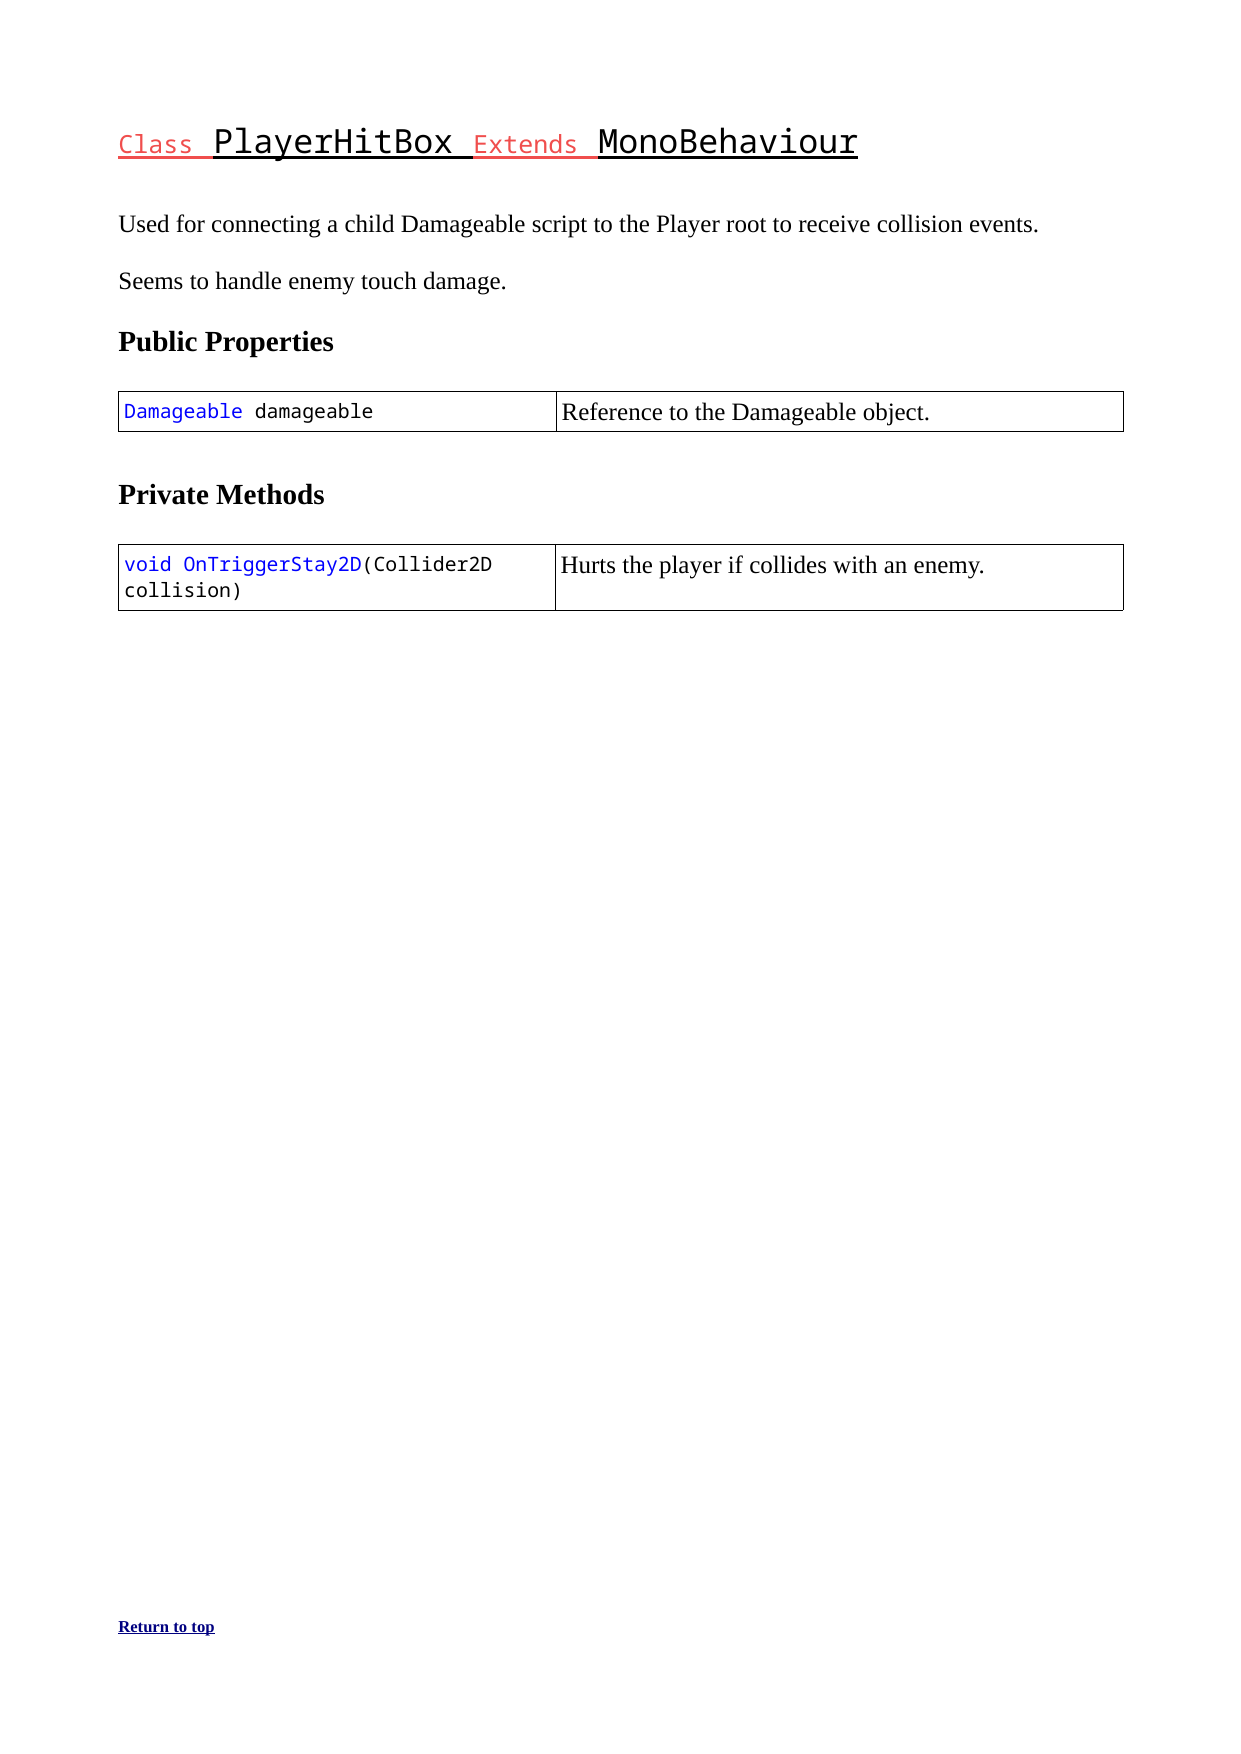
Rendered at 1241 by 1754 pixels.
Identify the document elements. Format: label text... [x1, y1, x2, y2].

text Public Properties [118, 324, 1122, 357]
table_header Reference to the Damageable object. [557, 392, 1123, 431]
table_header Damageable damageable [119, 392, 556, 431]
text Class PlayerHitBox Extends MonoBehaviour [118, 118, 1122, 163]
text Seems to handle enemy touch damage. [118, 266, 1122, 295]
table_header Hurts the player if collides with an enemy. [556, 545, 1123, 609]
text Private Methods [118, 477, 1122, 510]
text Used for connecting a child Damageable script to the Player root to receive collision events. [118, 209, 1122, 238]
table_header void OnTriggerStay2D(Collider2D collision) [119, 545, 555, 609]
